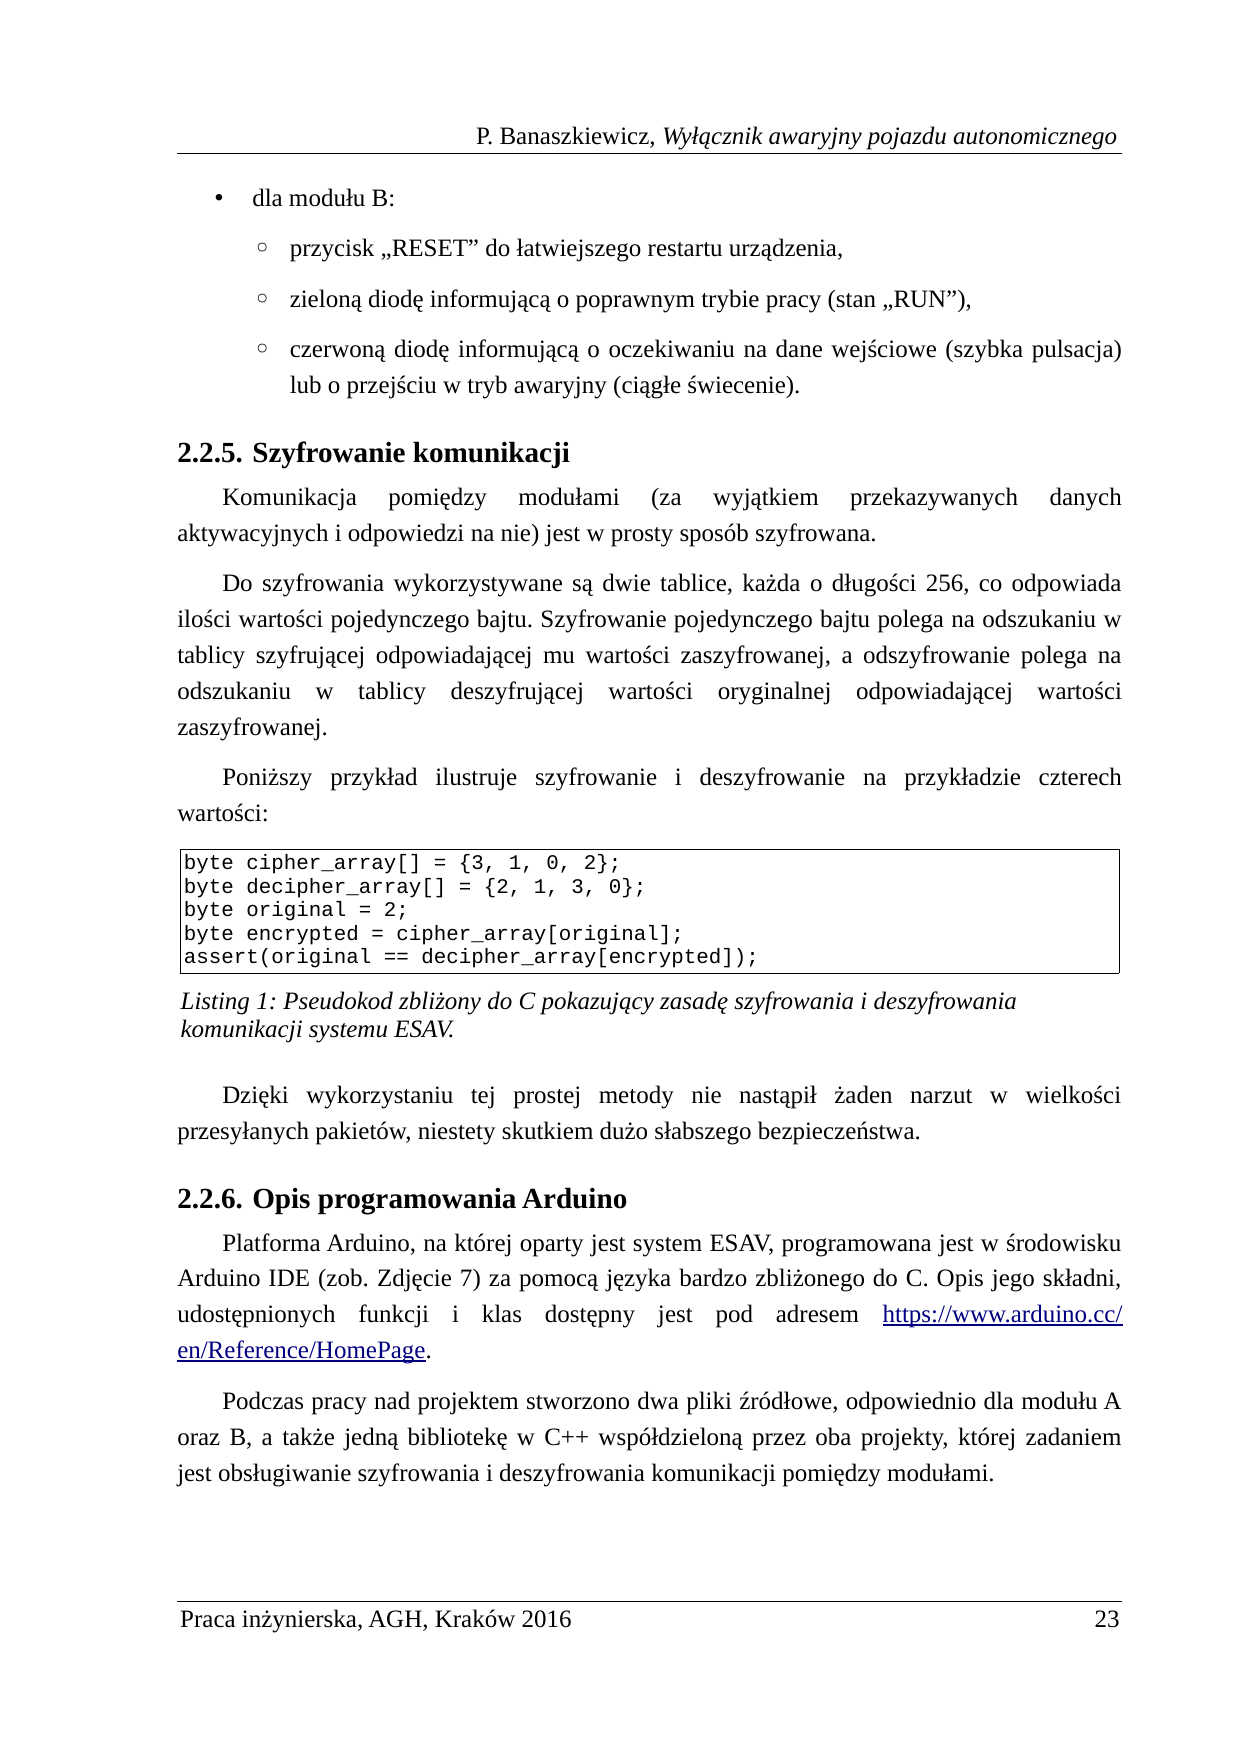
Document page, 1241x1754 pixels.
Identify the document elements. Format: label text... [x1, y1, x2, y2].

text Komunikacja pomiędzy modułami (za wyjątkiem przekazywanych danych aktywacyjnych i odpowiedzi na nie) jest w prosty sposób szyfrowana. [177, 482, 1122, 546]
text byte original = 2; [181, 896, 1119, 920]
subtitle Szyfrowanie komunikacji [177, 436, 1122, 469]
list dla modułu B: [214, 183, 1122, 212]
list przycisk „RESET” do łatwiejszego restartu urządzenia, [252, 233, 1122, 262]
list zieloną diodę informującą o poprawnym trybie pracy (stan „RUN”), [252, 284, 1122, 313]
text Poniższy przykład ilustruje szyfrowanie i deszyfrowanie na przykładzie czterech wartości: [177, 762, 1122, 827]
text assert(original == decipher_array[encrypted]); [181, 943, 1119, 973]
subtitle Opis programowania Arduino [177, 1182, 1122, 1215]
text Do szyfrowania wykorzystywane są dwie tablice, każda o długości 256, co odpowiada ilości wartości pojedynczego bajtu. Szyfrowanie pojedynczego bajtu polega na odszukaniu w tablicy szyfrującej odpowiadającej mu wartości zaszyfrowanej, a odszyfrowanie polega na odszukaniu w tablicy deszyfrującej wartości oryginalnej odpowiadającej wartości zaszyfrowanej. [177, 568, 1122, 741]
list Listing 1: Pseudokod zbliżony do C pokazujący zasadę szyfrowania i deszyfrowania komunikacji systemu ESAV. [180, 986, 1119, 1043]
text Podczas pracy nad projektem stworzono dwa pliki źródłowe, odpowiednio dla modułu A oraz B, a także jedną bibliotekę w C++ współdzieloną przez oba projekty, której zadaniem jest obsługiwanie szyfrowania i deszyfrowania komunikacji pomiędzy modułami. [177, 1386, 1122, 1487]
text byte encrypted = cipher_array[original]; [181, 920, 1119, 943]
text Platforma Arduino, na której oparty jest system ESAV, programowana jest w środowisku Arduino IDE (zob. Zdjęcie 7) za pomocą języka bardzo zbliżonego do C. Opis jego składni, udostępnionych funkcji i klas dostępny jest pod adresem https://www.arduino.cc/ en/Reference/HomePage. [177, 1228, 1122, 1364]
text byte cipher_array[] = {3, 1, 0, 2}; [181, 850, 1119, 872]
text Dzięki wykorzystaniu tej prostej metody nie nastąpił żaden narzut w wielkości przesyłanych pakietów, niestety skutkiem dużo słabszego bezpieczeństwa. [177, 849, 1122, 1145]
list czerwoną diodę informującą o oczekiwaniu na dane wejściowe (szybka pulsacja) lub o przejściu w tryb awaryjny (ciągłe świecenie). [252, 334, 1122, 399]
text byte decipher_array[] = {2, 1, 3, 0}; [181, 872, 1119, 896]
